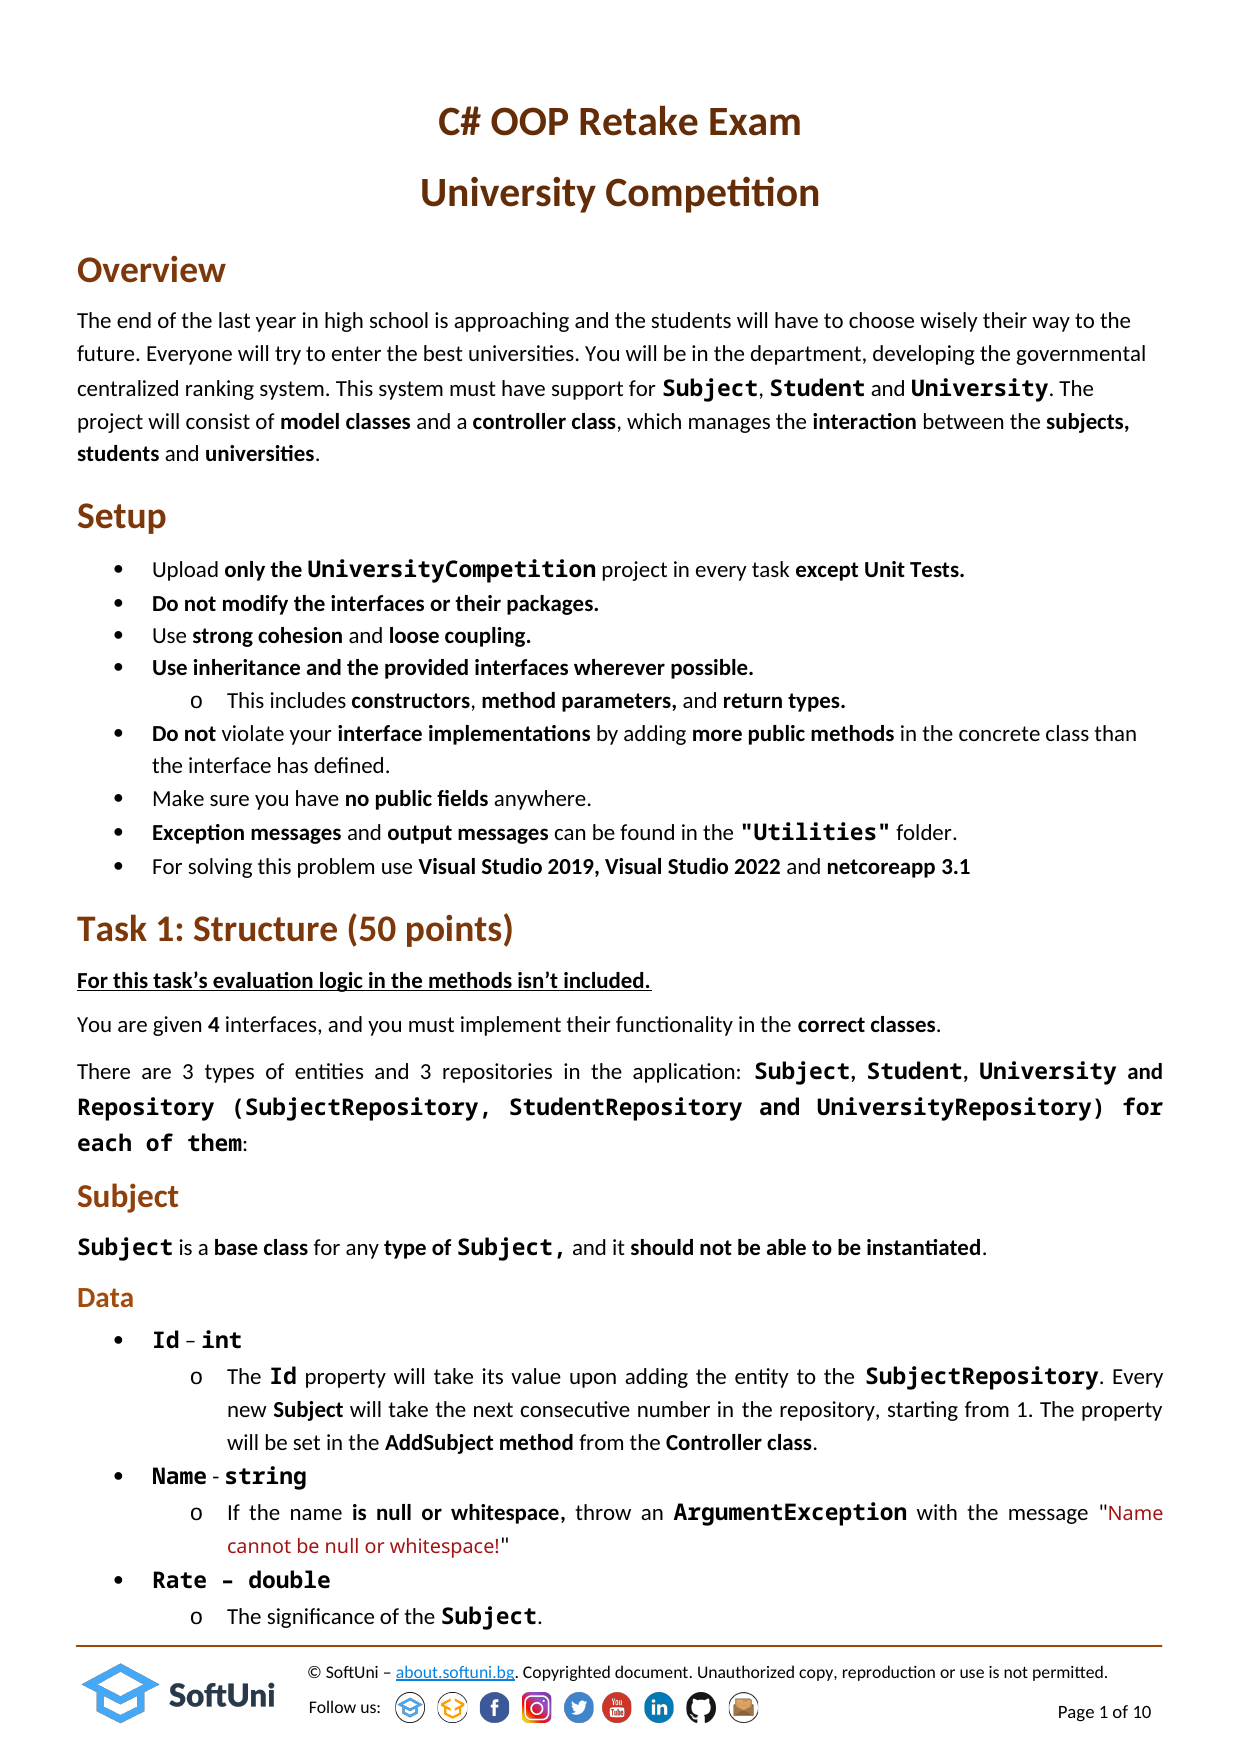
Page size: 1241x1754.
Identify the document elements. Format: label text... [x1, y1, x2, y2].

picture [479, 1692, 510, 1723]
list Rate – double [114, 1564, 1163, 1595]
picture [437, 1692, 468, 1723]
text You are given 4 interfaces, and you must implement their functionality in the correct classes. [77, 1011, 1163, 1038]
subtitle Setup [77, 492, 1163, 538]
picture [564, 1692, 594, 1723]
picture [644, 1692, 653, 1701]
list The Id property will take its value upon adding the entity to the SubjectRepository. Every new Subject will take the next consecutive number in the repository, starting from 1. The property will be set in the AddSubject method from the Controller class. [189, 1360, 1163, 1456]
list Do not violate your interface implementations by adding more public methods in the concrete class than the interface has defined. [114, 719, 1163, 779]
list Id – int [114, 1324, 1163, 1355]
list Use inheritance and the provided interfaces wherever possible. [114, 653, 1163, 682]
list For solving this problem use Visual Studio 2019, Visual Studio 2022 and netcoreapp 3.1 [114, 852, 1163, 880]
list Exception messages and output messages can be found in the "Utilities" folder. [114, 816, 1163, 847]
picture [644, 1714, 653, 1723]
subtitle University Competition [77, 166, 1163, 217]
list Do not modify the interfaces or their packages. [114, 589, 1163, 617]
text The end of the last year in high school is approaching and the students will have to choose wisely their way to the future. Everyone will try to enter the best universities. You will be in the department, developing the governmental centralized ranking system. This system must have support for Subject, Student and University. The project will consist of model classes and a controller class, which manages the interaction between the subjects, students and universities. [77, 307, 1163, 467]
text Subject is a base class for any type of Subject, and it should not be able to be instantiated. [77, 1231, 1163, 1262]
subtitle Data [77, 1279, 1163, 1315]
subtitle Subject [77, 1176, 1163, 1216]
text There are 3 types of entities and 3 repositories in the application: Subject, Student, University and Repository (SubjectRepository, StudentRepository and UniversityRepository) for each of them: [77, 1055, 1163, 1158]
list The significance of the Subject. [189, 1600, 1163, 1631]
picture [602, 1692, 632, 1723]
list If the name is null or whitespace, throw an ArgumentException with the message "Name cannot be null or whitespace!" [189, 1496, 1163, 1559]
subtitle Overview [77, 246, 1163, 291]
picture [395, 1692, 425, 1723]
picture [522, 1692, 552, 1723]
picture [658, 1705, 667, 1714]
text For this task’s evaluation logic in the methods isn’t included. [77, 966, 1163, 994]
picture [728, 1692, 759, 1723]
list Use strong cohesion and loose coupling. [114, 621, 1163, 649]
picture [665, 1714, 674, 1723]
list Name - string [114, 1460, 1163, 1491]
picture [75, 1658, 281, 1729]
picture [665, 1692, 674, 1701]
list Make sure you have no public fields anywhere. [114, 784, 1163, 812]
subtitle Task 1: Structure (50 points) [77, 905, 1163, 951]
subtitle C# OOP Retake Exam [77, 95, 1163, 146]
list Upload only the UniversityCompetition project in every task except Unit Tests. [114, 553, 1163, 584]
list This includes constructors, method parameters, and return types. [189, 686, 1163, 715]
picture [686, 1692, 716, 1723]
